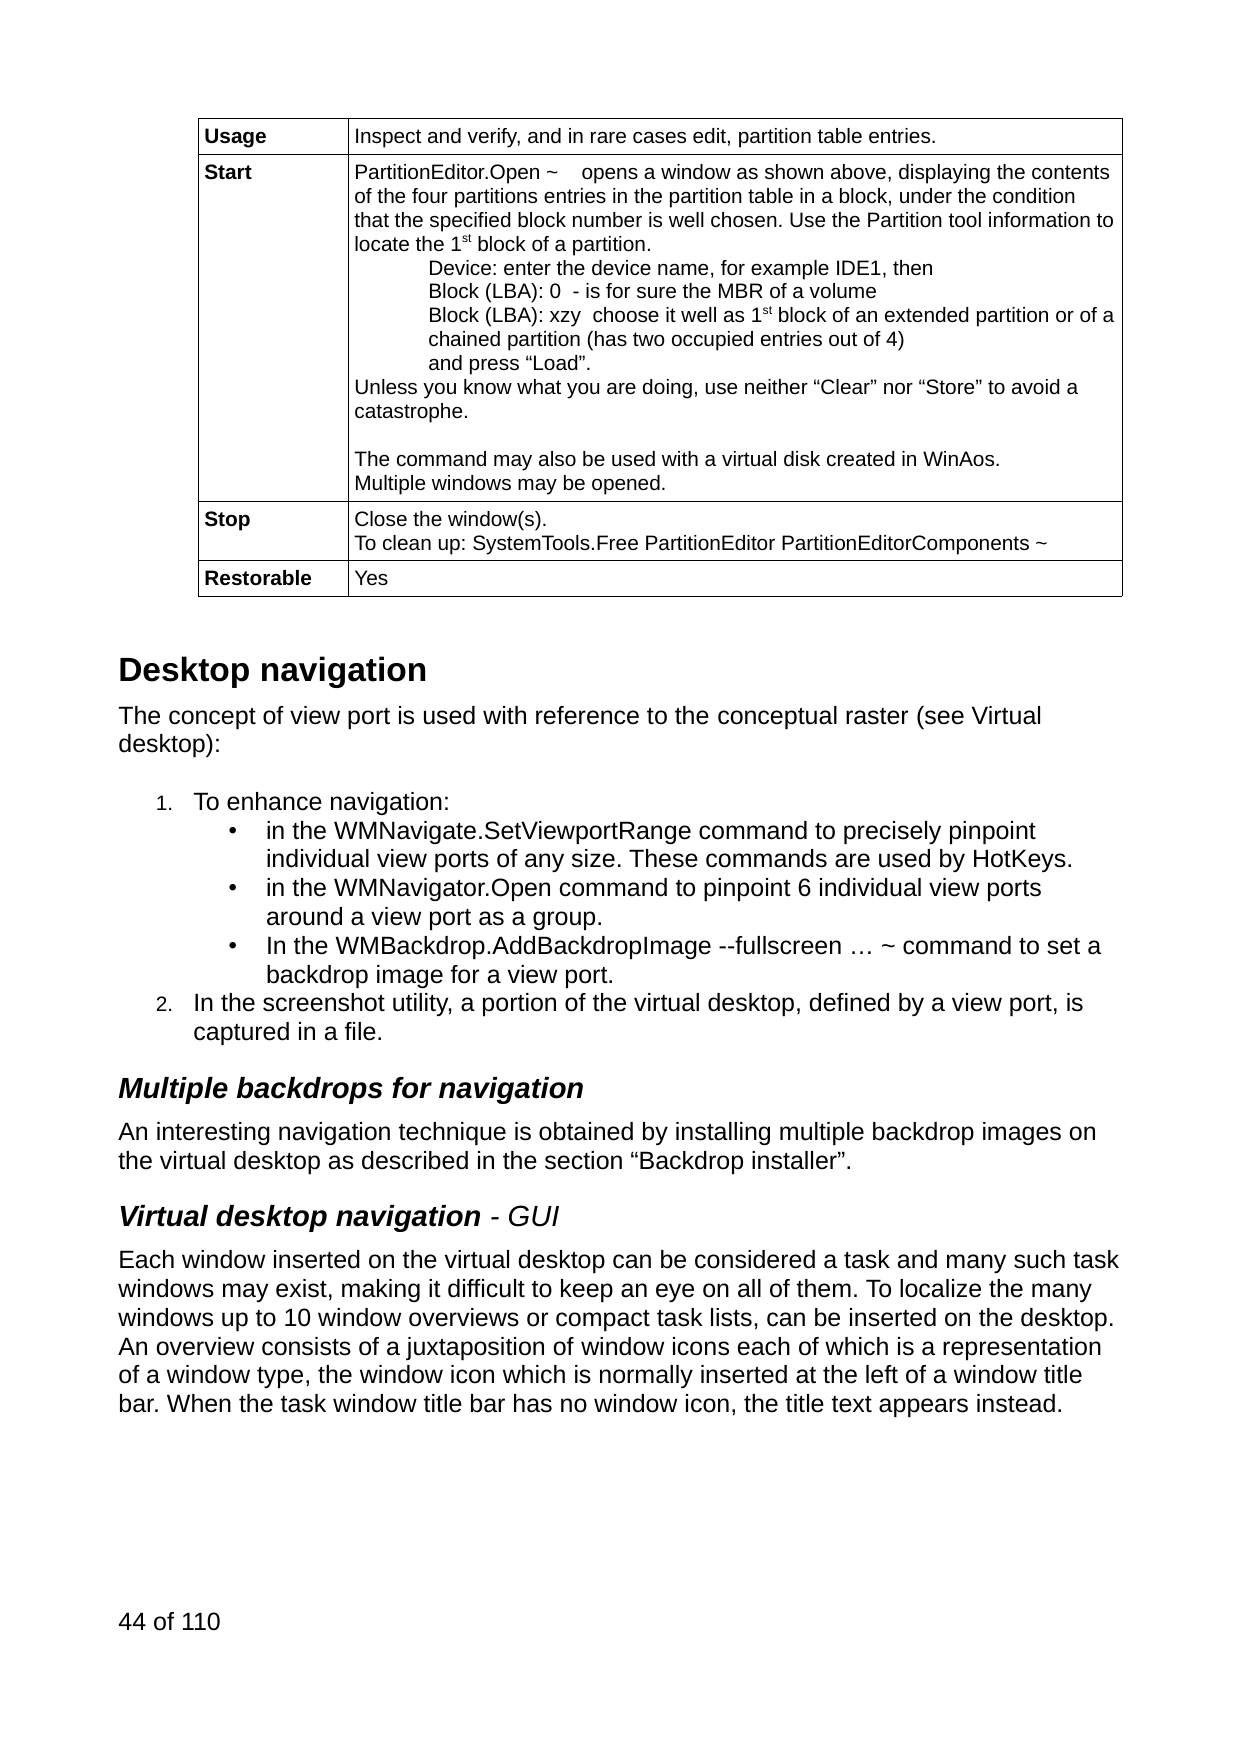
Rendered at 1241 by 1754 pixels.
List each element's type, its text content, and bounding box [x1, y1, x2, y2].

text Each window inserted on the virtual desktop can be considered a task and many such task windows may exist, making it difficult to keep an eye on all of them. To localize the many windows up to 10 window overviews or compact task lists, can be inserted on the desktop. An overview consists of a juxtaposition of window icons each of which is a representation of a window type, the window icon which is normally inserted at the left of a window title bar. When the task window title bar has no window icon, the title text appears instead. [118, 1246, 1122, 1418]
subtitle Multiple backdrops for navigation [118, 1071, 1122, 1104]
table_cell Close the window(s). To clean up: SystemTools.Free PartitionEditor PartitionEditorComponents ~ [349, 502, 1122, 560]
text The concept of view port is used with reference to the conceptual raster (see Virtual desktop): [118, 701, 1122, 758]
list in the WMNavigator.Open command to pinpoint 6 individual view ports around a view port as a group. [228, 873, 1122, 931]
subtitle Virtual desktop navigation - GUI [118, 1199, 1122, 1233]
subtitle Desktop navigation [118, 649, 1122, 688]
table_cell Restorable [199, 561, 348, 596]
text An interesting navigation technique is obtained by installing multiple backdrop images on the virtual desktop as described in the section “Backdrop installer”. [118, 1117, 1122, 1174]
table_cell Yes [349, 561, 1122, 596]
list In the screenshot utility, a portion of the virtual desktop, defined by a view port, is captured in a file. [156, 988, 1122, 1046]
list In the WMBackdrop.AddBackdropImage --fullscreen … ~ command to set a backdrop image for a view port. [228, 931, 1122, 988]
list To enhance navigation: [156, 787, 1122, 816]
table_header Inspect and verify, and in rare cases edit, partition table entries. [349, 119, 1122, 154]
table_header Usage [199, 119, 348, 154]
list in the WMNavigate.SetViewportRange command to precisely pinpoint individual view ports of any size. These commands are used by HotKeys. [228, 816, 1122, 873]
table_cell PartitionEditor.Open ~ opens a window as shown above, displaying the contents of the four partitions entries in the partition table in a block, under the condition that the specified block number is well chosen. Use the Partition tool information to locate the 1st block of a partition. Device: enter the device name, for example IDE1, then Block (LBA): 0 - is for sure the MBR of a volume Block (LBA): xzy choose it well as 1st block of an extended partition or of a chained partition (has two occupied entries out of 4) and press “Load”. Unless you know what you are doing, use neither “Clear” nor “Store” to avoid a catastrophe. The command may also be used with a virtual disk created in WinAos. Multiple windows may be opened. [349, 155, 1122, 501]
table_cell Start [199, 155, 348, 501]
table_cell Stop [199, 502, 348, 560]
